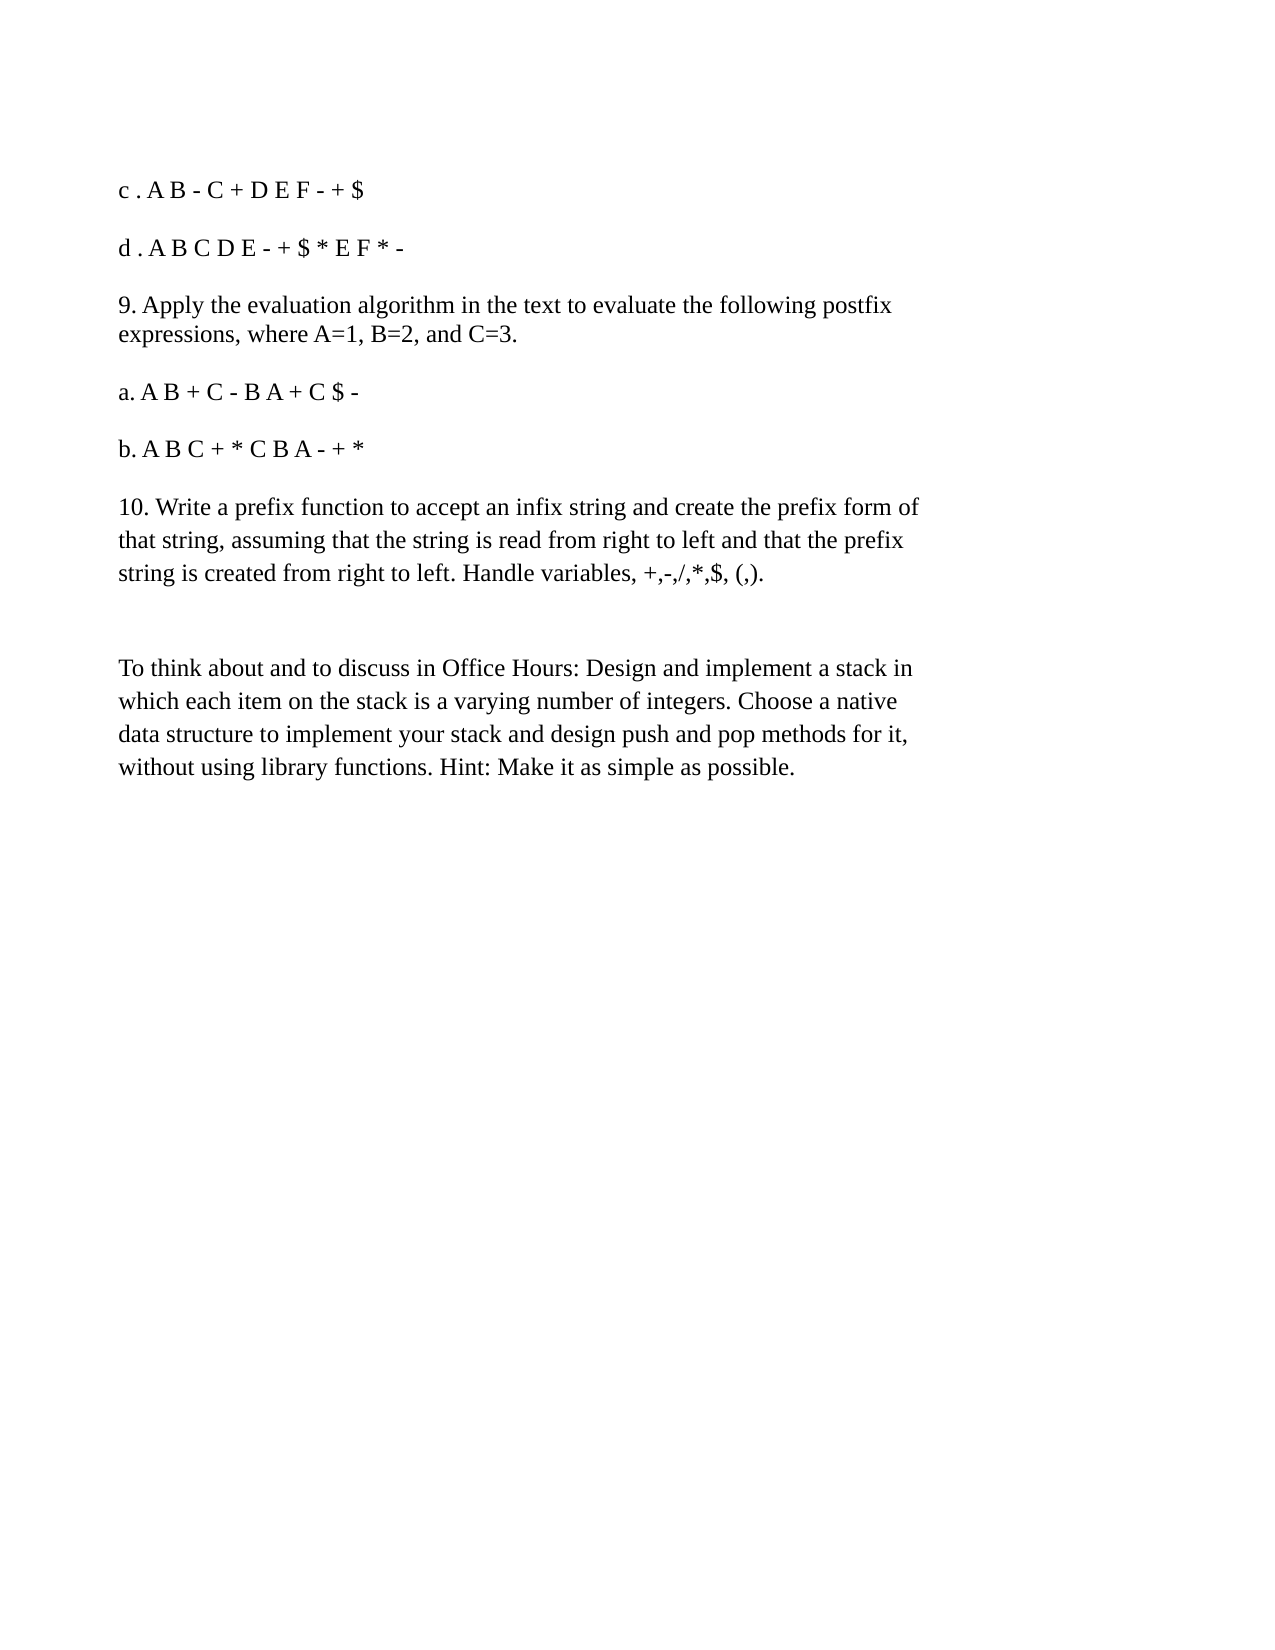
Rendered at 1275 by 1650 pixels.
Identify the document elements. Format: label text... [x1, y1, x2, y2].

text To think about and to discuss in Office Hours: Design and implement a stack in which each item on the stack is a varying number of integers. Choose a native data structure to implement your stack and design push and pop methods for it, without using library functions. Hint: Make it as simple as possible. [118, 653, 1157, 781]
text 9. Apply the evaluation algorithm in the text to evaluate the following postfix expressions, where A=1, B=2, and C=3. [118, 291, 1157, 348]
text c . A B - C + D E F - + $ [118, 176, 1157, 233]
text d . A B C D E - + $ * E F * - [118, 233, 1157, 291]
text 10. Write a prefix function to accept an infix string and create the prefix form of that string, assuming that the string is read from right to left and that the prefix string is created from right to left. Handle variables, +,-,/,*,$, (,). [118, 492, 1157, 587]
text b. A B C + * C B A - + * [118, 434, 1157, 492]
text a. A B + C - B A + C $ - [118, 377, 1157, 434]
